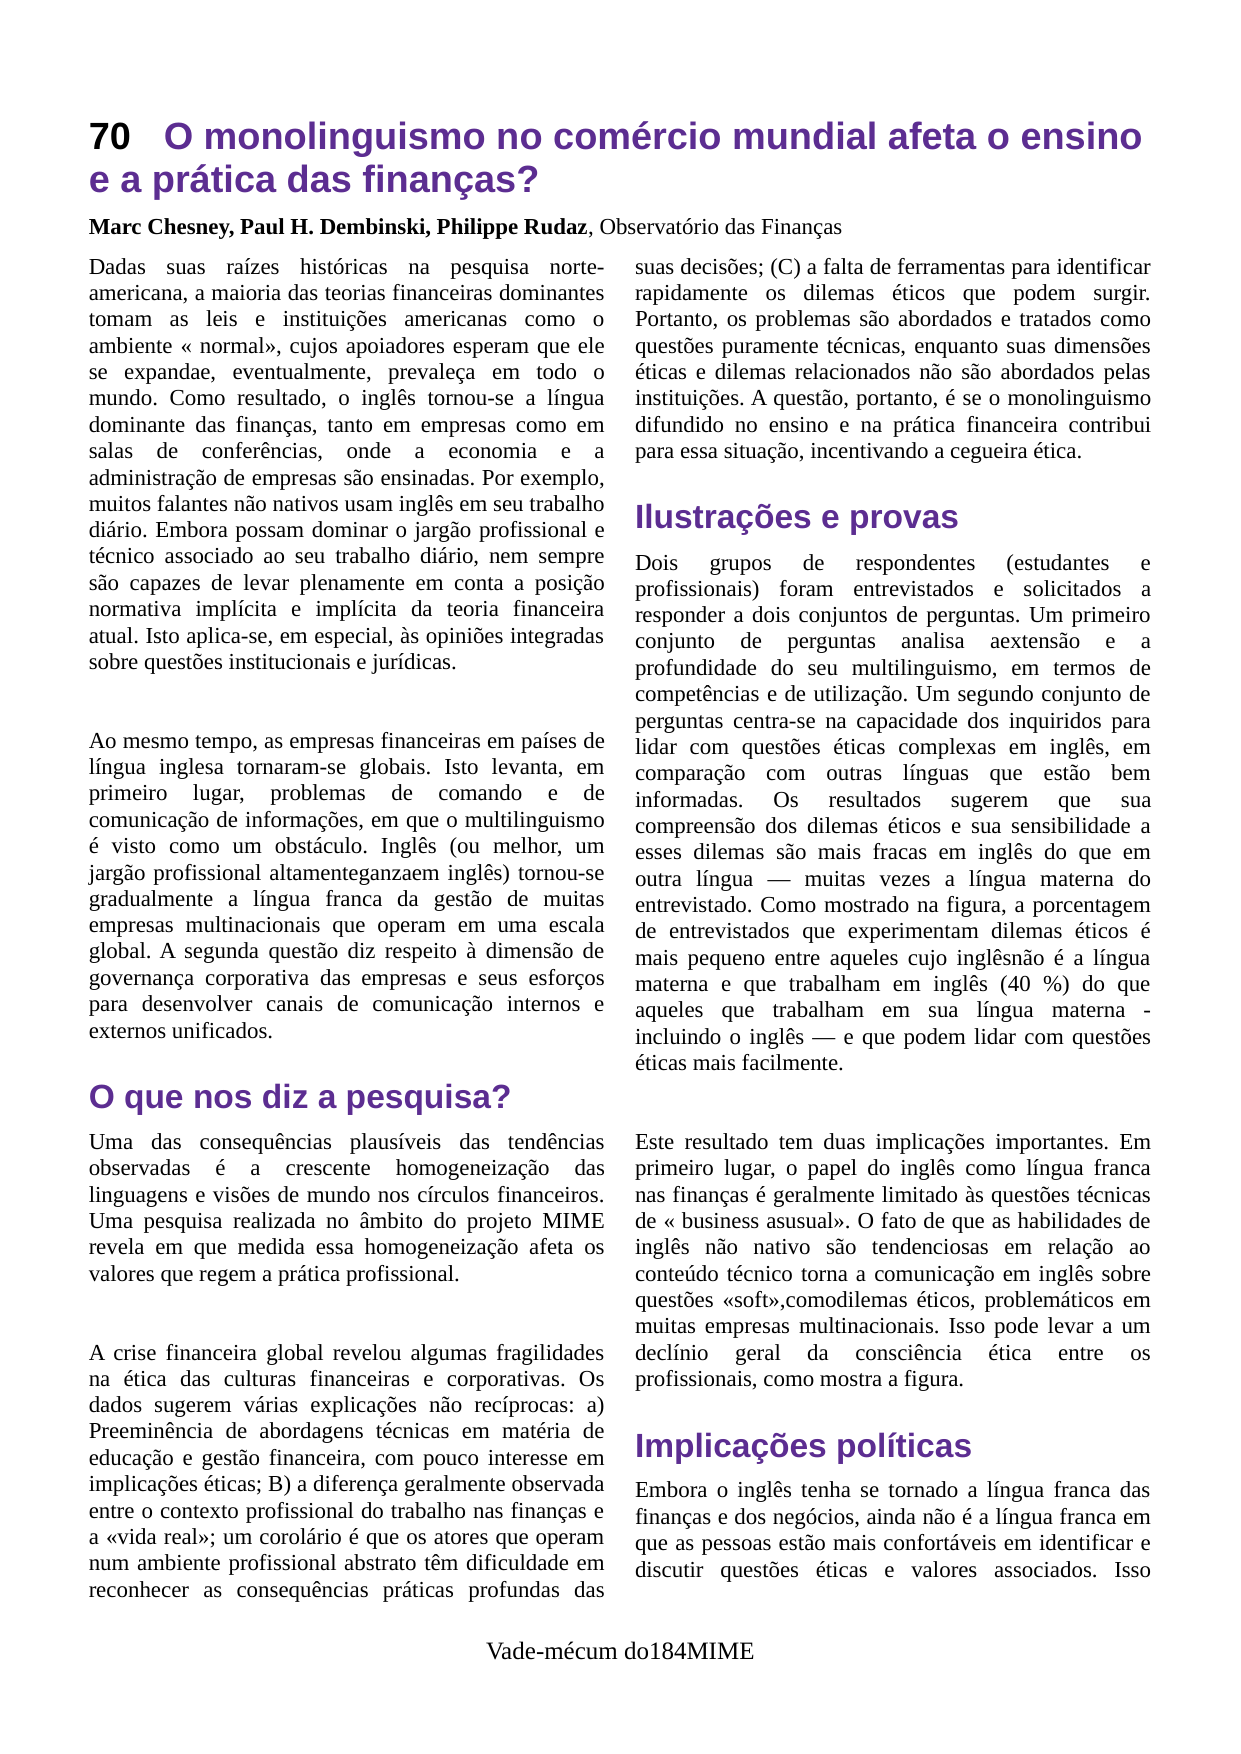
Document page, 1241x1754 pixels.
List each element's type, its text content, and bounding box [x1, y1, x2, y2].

subtitle Implicações políticas [635, 1425, 1152, 1464]
text Dois grupos de respondentes (estudantes e profissionais) foram entrevistados e solicitados a responder a dois conjuntos de perguntas. Um primeiro conjunto de perguntas analisa aextensão e a profundidade do seu multilinguismo, em termos de competências e de utilização. Um segundo conjunto de perguntas centra-se na capacidade dos inquiridos para lidar com questões éticas complexas em inglês, em comparação com outras línguas que estão bem informadas. Os resultados sugerem que sua compreensão dos dilemas éticos e sua sensibilidade a esses dilemas são mais fracas em inglês do que em outra língua — muitas vezes a língua materna do entrevistado. Como mostrado na figura, a porcentagem de entrevistados que experimentam dilemas éticos é mais pequeno entre aqueles cujo inglêsnão é a língua materna e que trabalham em inglês (40 %) do que aqueles que trabalham em sua língua materna - incluindo o inglês — e que podem lidar com questões éticas mais facilmente. [635, 548, 1152, 1076]
text Ao mesmo tempo, as empresas financeiras em países de língua inglesa tornaram-se globais. Isto levanta, em primeiro lugar, problemas de comando e de comunicação de informações, em que o multilinguismo é visto como um obstáculo. Inglês (ou melhor, um jargão profissional altamenteganzaem inglês) tornou-se gradualmente a língua franca da gestão de muitas empresas multinacionais que operam em uma escala global. A segunda questão diz respeito à dimensão de governança corporativa das empresas e seus esforços para desenvolver canais de comunicação internos e externos unificados. [88, 727, 605, 1043]
text suas decisões; (C) a falta de ferramentas para identificar rapidamente os dilemas éticos que podem surgir. Portanto, os problemas são abordados e tratados como questões puramente técnicas, enquanto suas dimensões éticas e dilemas relacionados não são abordados pelas instituições. A questão, portanto, é se o monolinguismo difundido no ensino e na prática financeira contribui para essa situação, incentivando a cegueira ética. [635, 253, 1152, 463]
text Este resultado tem duas implicações importantes. Em primeiro lugar, o papel do inglês como língua franca nas finanças é geralmente limitado às questões técnicas de « business asusual». O fato de que as habilidades de inglês não nativo são tendenciosas em relação ao conteúdo técnico torna a comunicação em inglês sobre questões «soft»,comodilemas éticos, problemáticos em muitas empresas multinacionais. Isso pode levar a um declínio geral da consciência ética entre os profissionais, como mostra a figura. [635, 1128, 1152, 1392]
text Dadas suas raízes históricas na pesquisa norte-americana, a maioria das teorias financeiras dominantes tomam as leis e instituições americanas como o ambiente « normal», cujos apoiadores esperam que ele se expandae, eventualmente, prevaleça em todo o mundo. Como resultado, o inglês tornou-se a língua dominante das finanças, tanto em empresas como em salas de conferências, onde a economia e a administração de empresas são ensinadas. Por exemplo, muitos falantes não nativos usam inglês em seu trabalho diário. Embora possam dominar o jargão profissional e técnico associado ao seu trabalho diário, nem sempre são capazes de levar plenamente em conta a posição normativa implícita e implícita da teoria financeira atual. Isto aplica-se, em especial, às opiniões integradas sobre questões institucionais e jurídicas. [88, 253, 605, 674]
text Embora o inglês tenha se tornado a língua franca das finanças e dos negócios, ainda não é a língua franca em que as pessoas estão mais confortáveis em identificar e discutir questões éticas e valores associados. Isso [635, 1477, 1152, 1582]
text A crise financeira global revelou algumas fragilidades na ética das culturas financeiras e corporativas. Os dados sugerem várias explicações não recíprocas: a) Preeminência de abordagens técnicas em matéria de educação e gestão financeira, com pouco interesse em implicações éticas; B) a diferença geralmente observada entre o contexto profissional do trabalho nas finanças e a «vida real»; um corolário é que os atores que operam num ambiente profissional abstrato têm dificuldade em reconhecer as consequências práticas profundas das [88, 1338, 605, 1602]
subtitle Ilustrações e provas [635, 497, 1152, 536]
text Uma das consequências plausíveis das tendências observadas é a crescente homogeneização das linguagens e visões de mundo nos círculos financeiros. Uma pesquisa realizada no âmbito do projeto MIME revela em que medida essa homogeneização afeta os valores que regem a prática profissional. [88, 1128, 605, 1286]
text Marc Chesney, Paul H. Dembinski, Philippe Rudaz, Observatório das Finanças [88, 213, 1152, 240]
subtitle O que nos diz a pesquisa? [88, 1077, 605, 1116]
subtitle O monolinguismo no comércio mundial afeta o ensino e a prática das finanças? [88, 113, 1152, 201]
